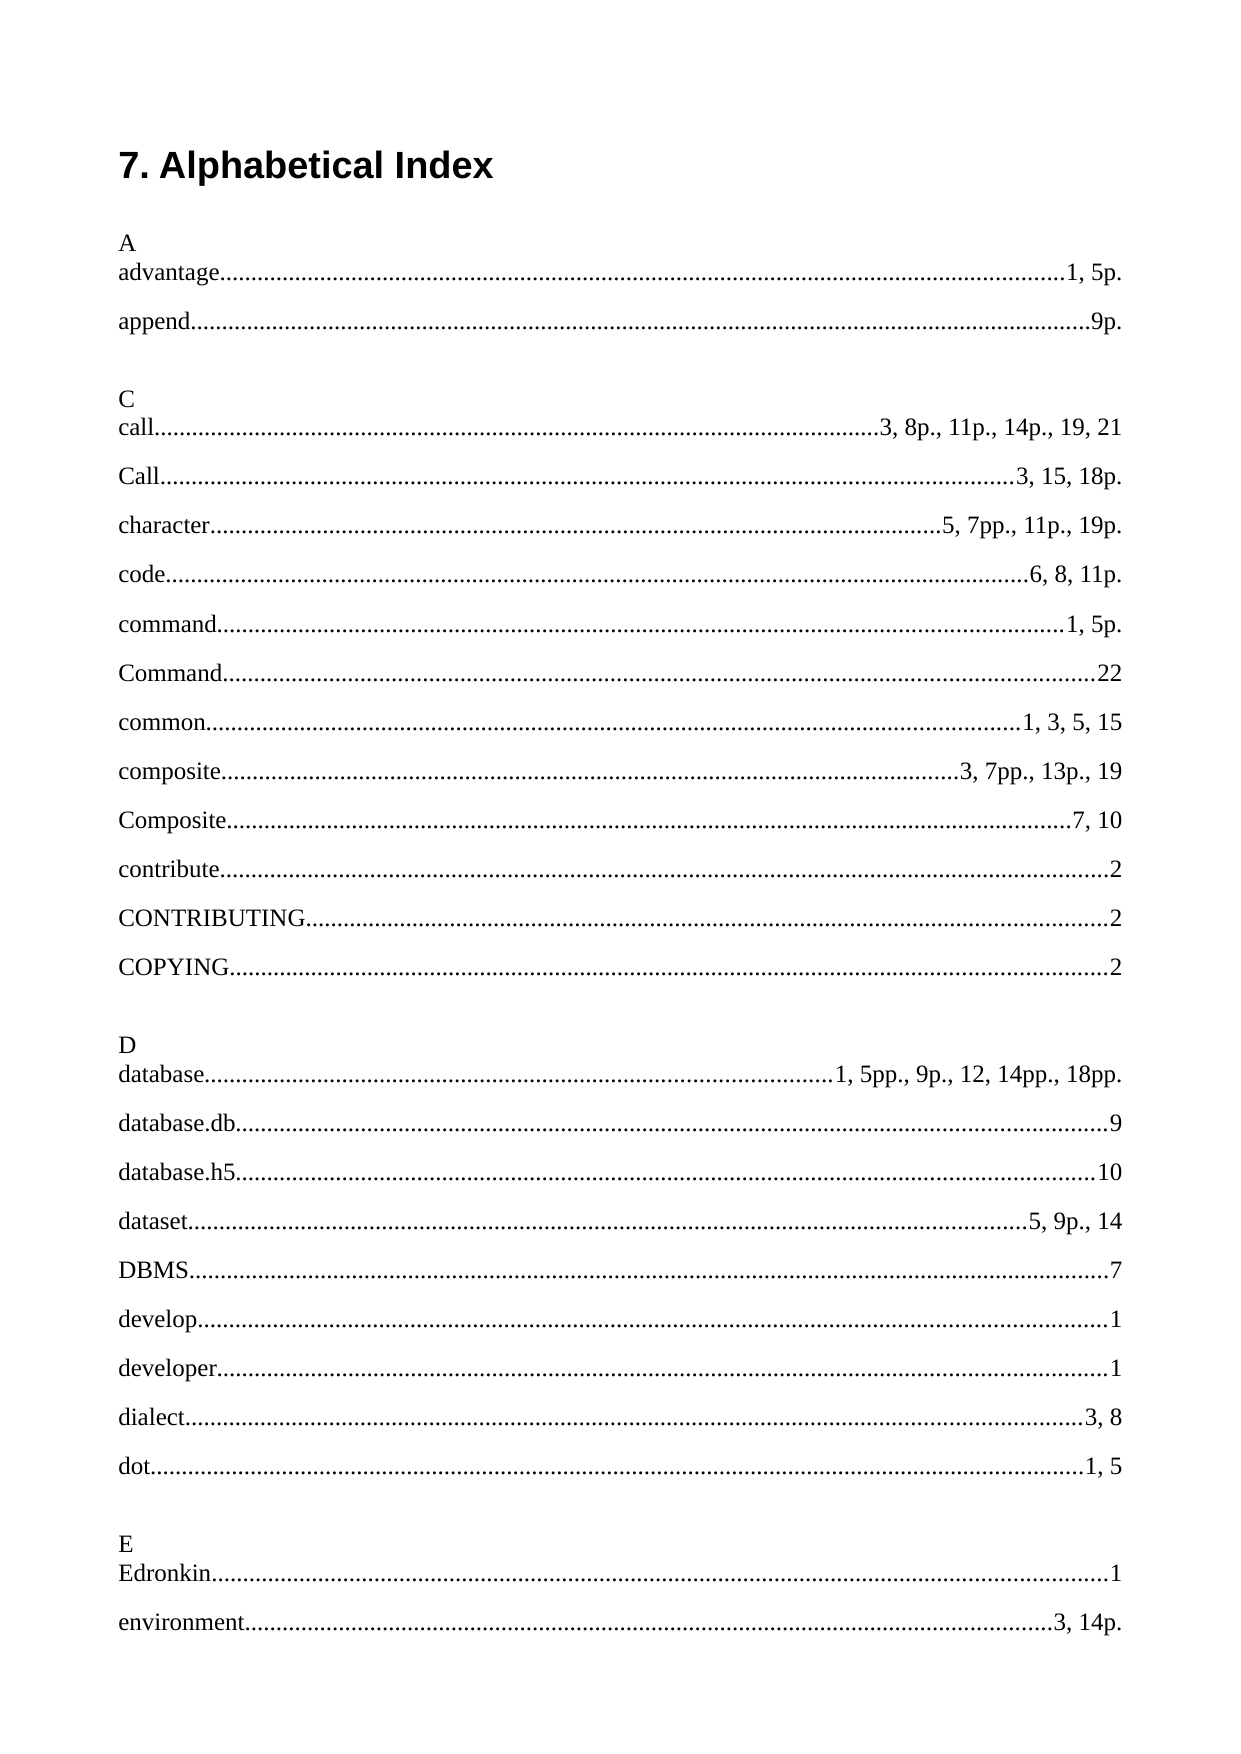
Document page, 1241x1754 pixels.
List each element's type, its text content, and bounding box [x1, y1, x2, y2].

subtitle 7. Alphabetical Index [118, 143, 1122, 187]
text develop 1 [118, 1304, 1122, 1333]
text Composite 7, 10 [118, 805, 1122, 834]
text dialect 3, 8 [118, 1402, 1122, 1431]
text character 5, 7pp., 11p., 19p. [118, 511, 1122, 539]
text append 9p. [118, 306, 1122, 334]
text database.db 9 [118, 1108, 1122, 1136]
text CONTRIBUTING 2 [118, 903, 1122, 932]
text Command 22 [118, 658, 1122, 686]
text C [118, 384, 1122, 412]
text command 1, 5p. [118, 609, 1122, 637]
text dot 1, 5 [118, 1451, 1122, 1480]
text Edronkin 1 [118, 1558, 1122, 1586]
text composite 3, 7pp., 13p., 19 [118, 756, 1122, 784]
text DBMS 7 [118, 1255, 1122, 1284]
text COPYING 2 [118, 952, 1122, 981]
text D [118, 1030, 1122, 1059]
text dataset 5, 9p., 14 [118, 1206, 1122, 1234]
text contribute 2 [118, 854, 1122, 883]
text developer 1 [118, 1353, 1122, 1382]
text database.h5 10 [118, 1157, 1122, 1186]
text A [118, 228, 1122, 257]
text code 6, 8, 11p. [118, 559, 1122, 588]
text database 1, 5pp., 9p., 12, 14pp., 18pp. [118, 1059, 1122, 1087]
text E [118, 1529, 1122, 1558]
text environment 3, 14p. [118, 1607, 1122, 1636]
text common 1, 3, 5, 15 [118, 707, 1122, 736]
text advantage 1, 5p. [118, 257, 1122, 286]
text Call 3, 15, 18p. [118, 461, 1122, 490]
text call 3, 8p., 11p., 14p., 19, 21 [118, 412, 1122, 441]
